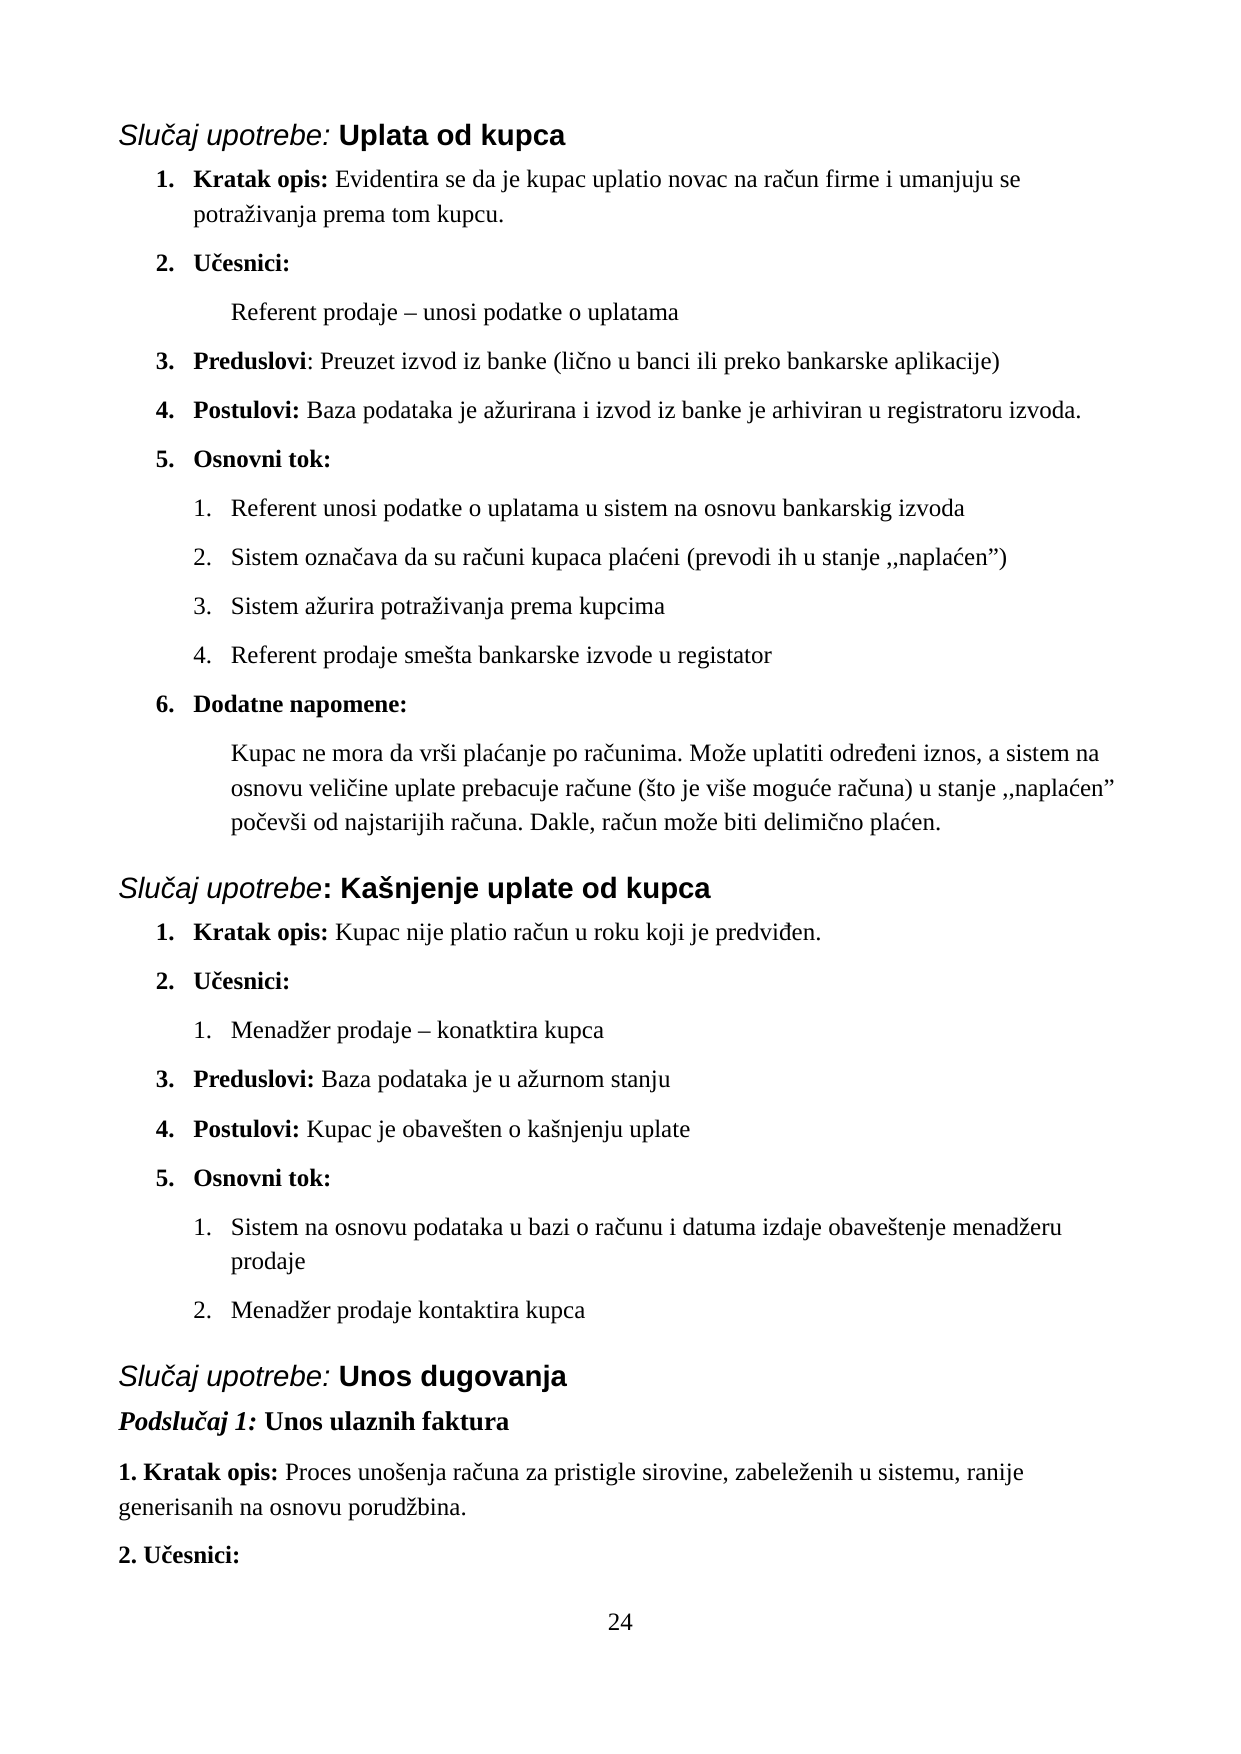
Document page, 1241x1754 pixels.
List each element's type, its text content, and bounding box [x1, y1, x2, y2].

subtitle Slučaj upotrebe: Kašnjenje uplate od kupca [118, 871, 1122, 905]
subtitle Slučaj upotrebe: Unos dugovanja [118, 1359, 1122, 1393]
list Referent unosi podatke o uplatama u sistem na osnovu bankarskig izvoda [193, 493, 1122, 522]
list Kratak opis: Kupac nije platio račun u roku koji je predviđen. [156, 917, 1122, 946]
list Učesnici: [156, 248, 1122, 277]
list Osnovni tok: [156, 1163, 1122, 1191]
list Kupac ne mora da vrši plaćanje po računima. Može uplatiti određeni iznos, a sistem na osnovu veličine uplate prebacuje račune (što je više moguće računa) u stanje ,,naplaćen” počevši od najstarijih računa. Dakle, račun može biti delimično plaćen. [231, 738, 1122, 836]
list Menadžer prodaje kontaktira kupca [193, 1295, 1122, 1324]
text Podslučaj 1: Unos ulaznih faktura [118, 1405, 1122, 1436]
list Postulovi: Baza podataka je ažurirana i izvod iz banke je arhiviran u registratoru izvoda. [156, 395, 1122, 424]
list Učesnici: [156, 966, 1122, 995]
list Sistem na osnovu podataka u bazi o računu i datuma izdaje obaveštenje menadžeru prodaje [193, 1212, 1122, 1275]
list Sistem označava da su računi kupaca plaćeni (prevodi ih u stanje ,,naplaćen”) [193, 542, 1122, 571]
list Preduslovi: Preuzet izvod iz banke (lično u banci ili preko bankarske aplikacije) [156, 346, 1122, 375]
list Referent prodaje – unosi podatke o uplatama [231, 297, 1122, 326]
list Postulovi: Kupac je obavešten o kašnjenju uplate [156, 1114, 1122, 1142]
list Preduslovi: Baza podataka je u ažurnom stanju [156, 1064, 1122, 1093]
text 1. Kratak opis: Proces unošenja računa za pristigle sirovine, zabeleženih u sistemu, ranije generisanih na osnovu porudžbina. [118, 1457, 1122, 1520]
list Menadžer prodaje – konatktira kupca [193, 1016, 1122, 1044]
list Dodatne napomene: [156, 689, 1122, 718]
list Osnovni tok: [156, 444, 1122, 473]
list Referent prodaje smešta bankarske izvode u registator [193, 640, 1122, 669]
list Kratak opis: Evidentira se da je kupac uplatio novac na račun firme i umanjuju se potraživanja prema tom kupcu. [156, 164, 1122, 228]
text 2. Učesnici: [118, 1541, 1122, 1569]
subtitle Slučaj upotrebe: Uplata od kupca [118, 118, 1122, 152]
list Sistem ažurira potraživanja prema kupcima [193, 591, 1122, 620]
